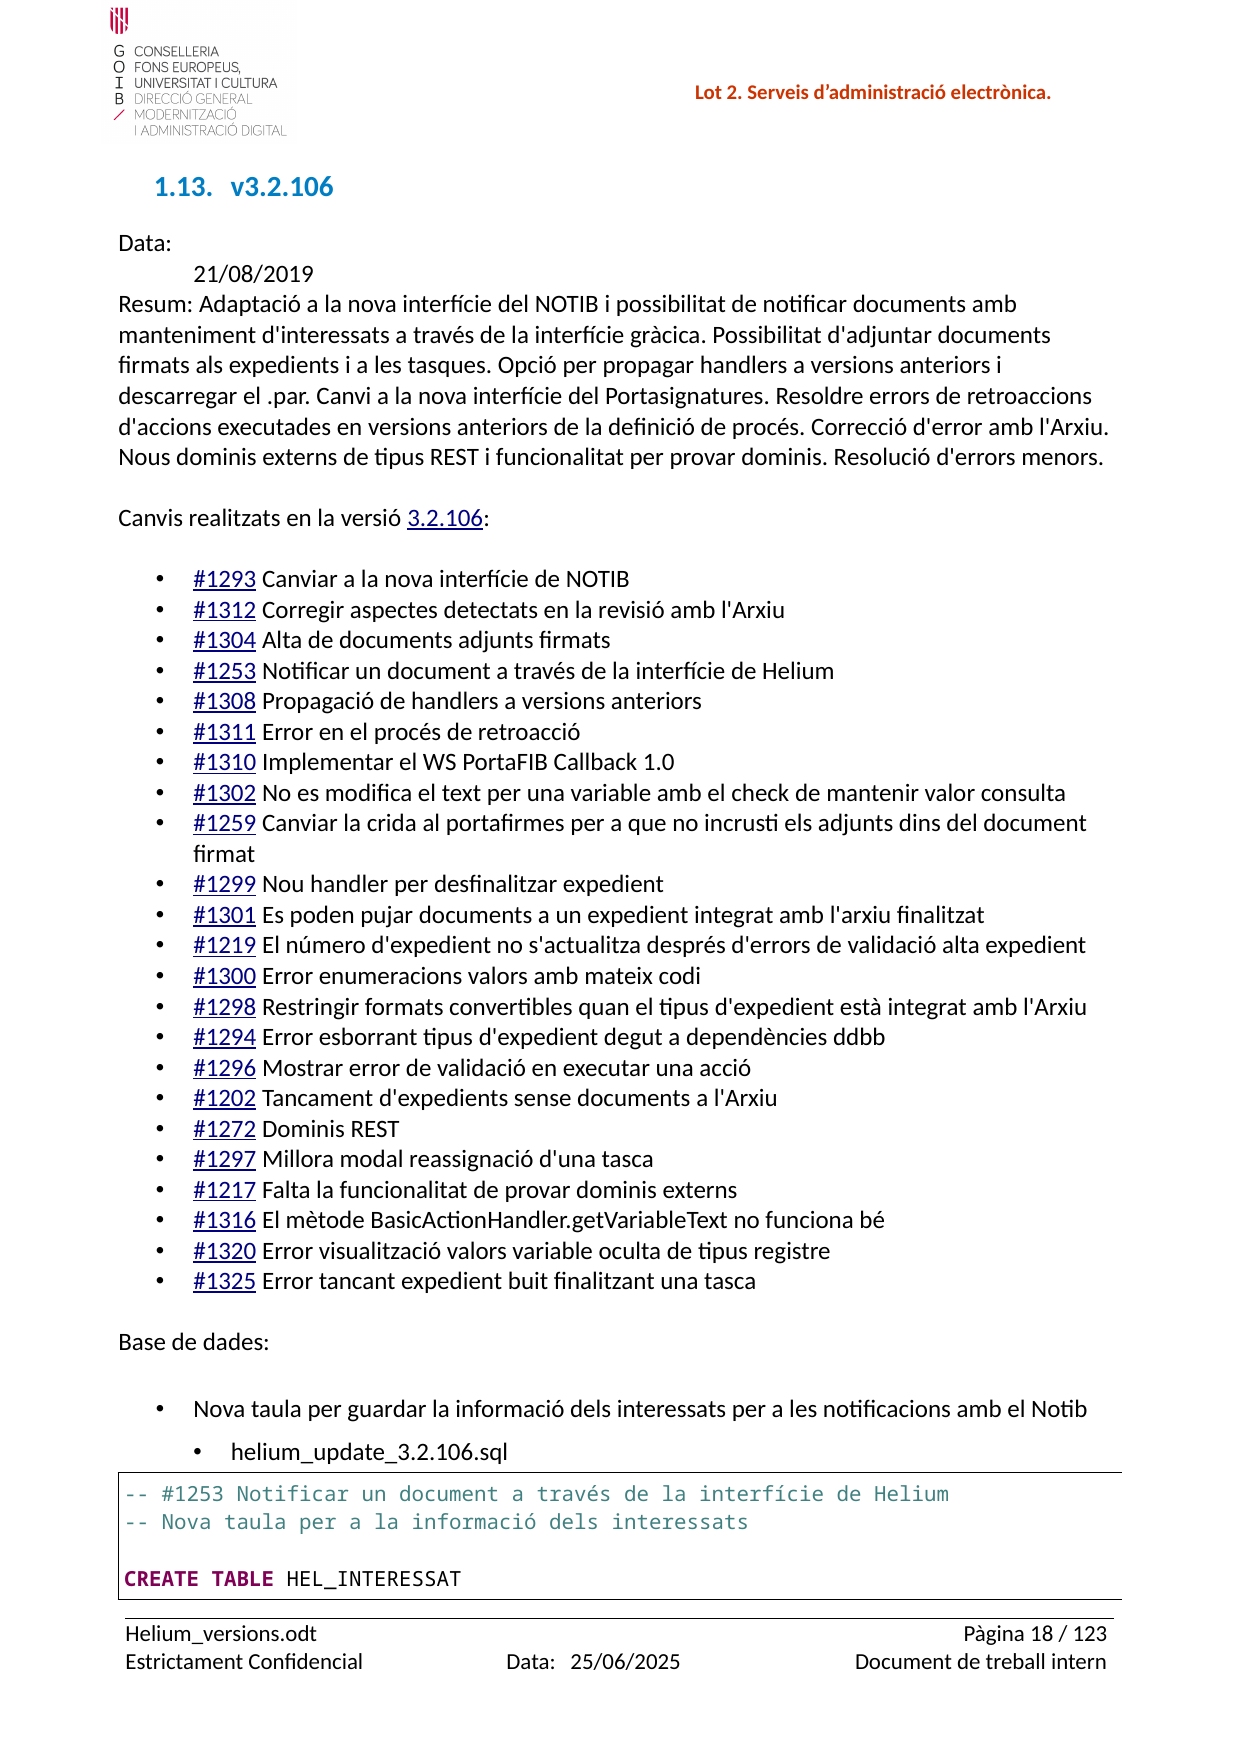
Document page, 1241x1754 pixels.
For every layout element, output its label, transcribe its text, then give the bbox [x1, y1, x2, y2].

list #1325 Error tancant expedient buit finalitzant una tasca [156, 1265, 1122, 1296]
list #1297 Millora modal reassignació d'una tasca [156, 1143, 1122, 1174]
list Nova taula per guardar la informació dels interessats per a les notificacions amb el Notib [156, 1393, 1122, 1424]
list #1272 Dominis REST [156, 1113, 1122, 1143]
list #1300 Error enumeracions valors amb mateix codi [156, 960, 1122, 991]
list #1298 Restringir formats convertibles quan el tipus d'expedient està integrat amb l'Arxiu [156, 991, 1122, 1021]
list #1320 Error visualització valors variable oculta de tipus registre [156, 1235, 1122, 1265]
list helium_update_3.2.106.sql [193, 1436, 1122, 1466]
list #1316 El mètode BasicActionHandler.getVariableText no funciona bé [156, 1204, 1122, 1235]
list #1293 Canviar a la nova interfície de NOTIB [156, 563, 1122, 594]
list #1301 Es poden pujar documents a un expedient integrat amb l'arxiu finalitzat [156, 899, 1122, 929]
list #1311 Error en el procés de retroacció [156, 716, 1122, 746]
list #1296 Mostrar error de validació en executar una acció [156, 1052, 1122, 1082]
text Base de dades: [118, 1326, 1122, 1357]
text Resum: Adaptació a la nova interfície del NOTIB i possibilitat de notificar documents amb manteniment d'interessats a través de la interfície gràcica. Possibilitat d'adjuntar documents firmats als expedients i a les tasques. Opció per propagar handlers a versions anteriors i descarregar el .par. Canvi a la nova interfície del Portasignatures. Resoldre errors de retroaccions d'accions executades en versions anteriors de la definició de procés. Correcció d'error amb l'Arxiu. Nous dominis externs de tipus REST i funcionalitat per provar dominis. Resolució d'errors menors. [118, 289, 1122, 472]
list #1310 Implementar el WS PortaFIB Callback 1.0 [156, 746, 1122, 777]
list #1299 Nou handler per desfinalitzar expedient [156, 868, 1122, 899]
table_header -- #1253 Notificar un document a través de la interfície de Helium -- Nova taula per a la informació dels interessats CREATE TABLE HEL_INTERESSAT [119, 1473, 1122, 1598]
text 21/08/2019 [118, 258, 1122, 289]
list #1304 Alta de documents adjunts firmats [156, 624, 1122, 655]
list #1302 No es modifica el text per una variable amb el check de mantenir valor consulta [156, 777, 1122, 807]
picture [100, 0, 297, 144]
list #1253 Notificar un document a través de la interfície de Helium [156, 655, 1122, 685]
list #1202 Tancament d'expedients sense documents a l'Arxiu [156, 1082, 1122, 1113]
list #1259 Canviar la crida al portafirmes per a que no incrusti els adjunts dins del document firmat [156, 807, 1122, 868]
text Data: [118, 228, 1122, 258]
list #1312 Corregir aspectes detectats en la revisió amb l'Arxiu [156, 594, 1122, 624]
text Canvis realitzats en la versió 3.2.106: [118, 502, 1122, 533]
subtitle v3.2.106 [153, 168, 1122, 204]
list #1217 Falta la funcionalitat de provar dominis externs [156, 1174, 1122, 1204]
list #1294 Error esborrant tipus d'expedient degut a dependències ddbb [156, 1021, 1122, 1052]
list #1219 El número d'expedient no s'actualitza després d'errors de validació alta expedient [156, 929, 1122, 960]
list #1308 Propagació de handlers a versions anteriors [156, 685, 1122, 716]
